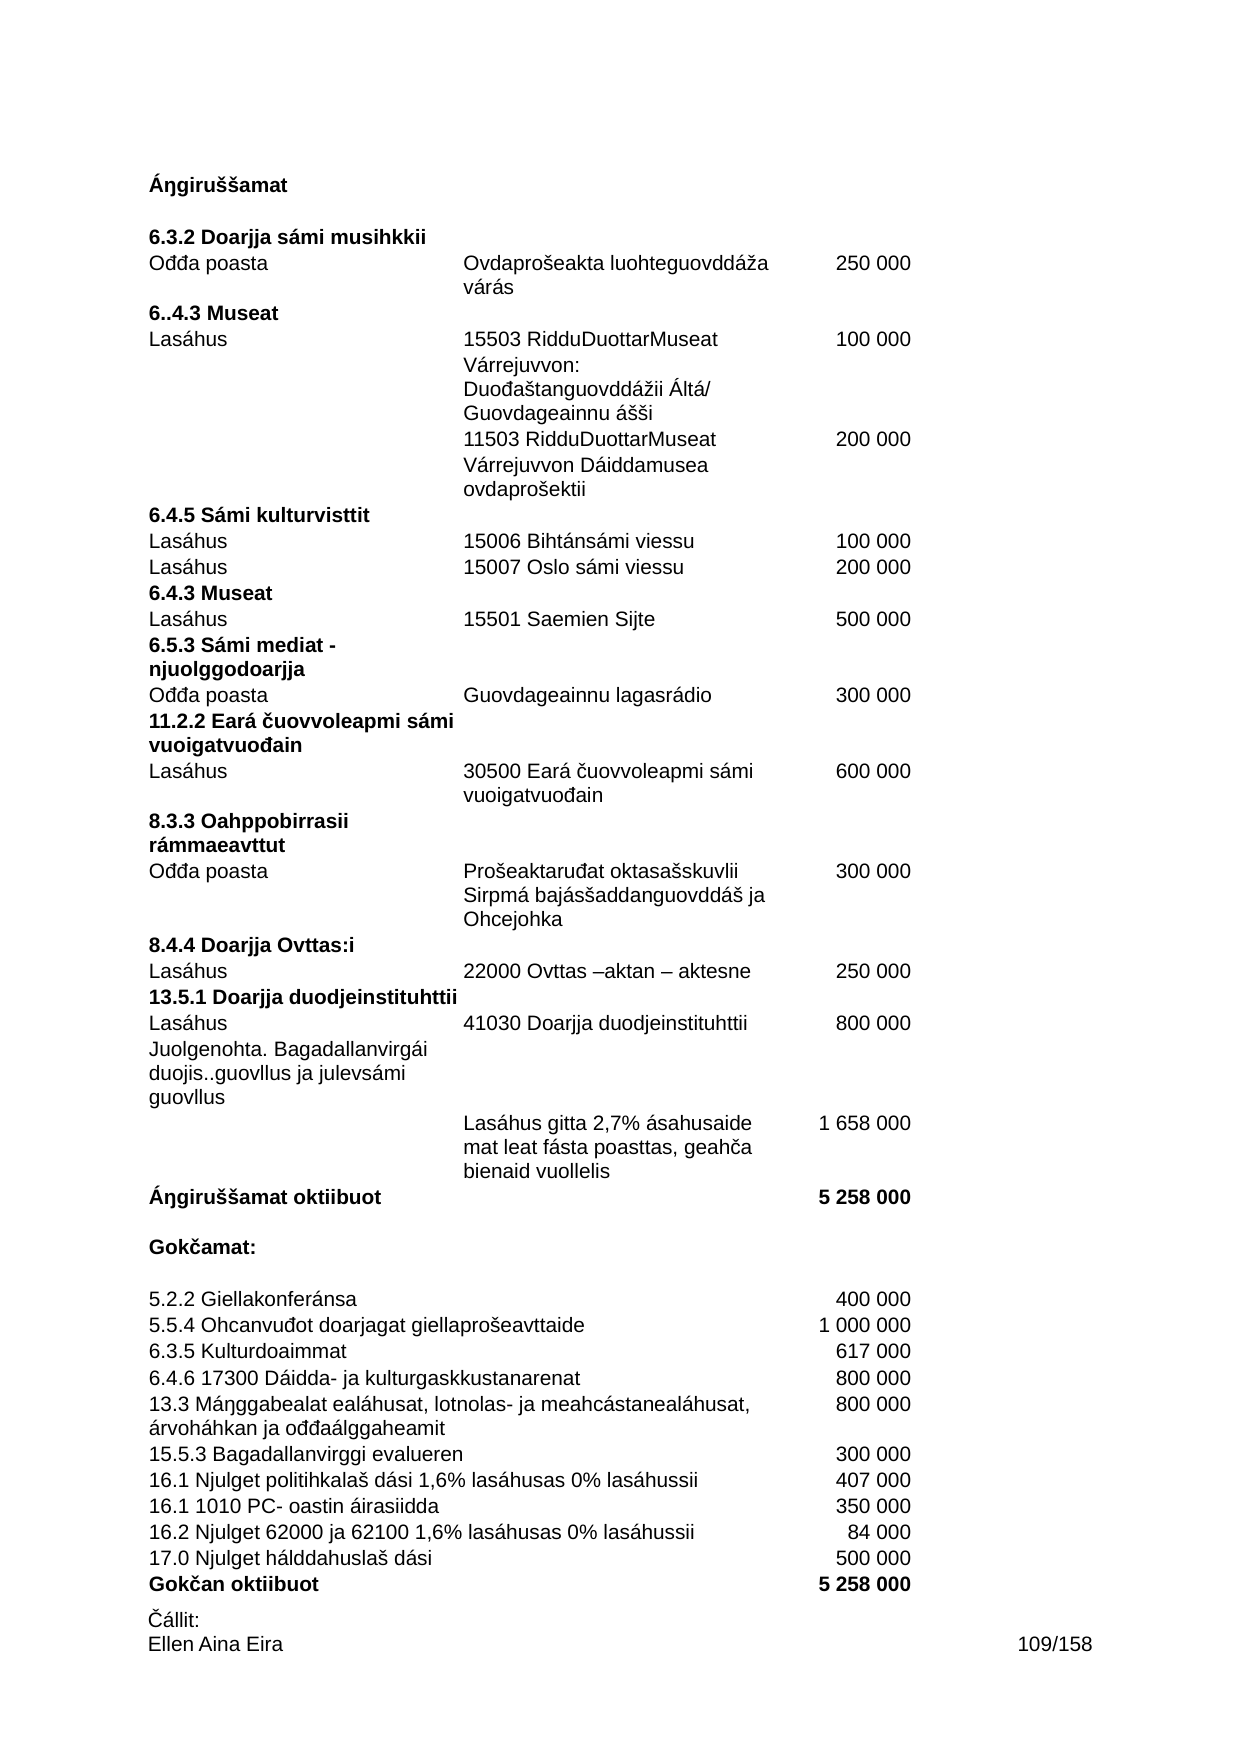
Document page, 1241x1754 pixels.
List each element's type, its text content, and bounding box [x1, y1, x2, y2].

table_cell Ođđa poasta [148, 858, 462, 932]
table_cell Ovdaprošeakta luohteguovddáža várás [462, 250, 777, 300]
table_cell 6.3.5 Kulturdoaimmat [148, 1338, 779, 1364]
table_cell [148, 426, 462, 452]
table_cell 300 000 [779, 1440, 912, 1466]
table_cell Gokčan oktiibuot [148, 1571, 779, 1597]
table_cell [462, 932, 777, 958]
table_cell 100 000 [777, 528, 912, 554]
table_cell [148, 352, 462, 426]
table_cell 15501 Saemien Sijte [462, 606, 777, 632]
table_cell Lasáhus [148, 554, 462, 580]
table_cell 41030 Doarjja duodjeinstituhttii [462, 1010, 777, 1036]
table_cell 250 000 [777, 958, 912, 984]
table_cell [148, 1110, 462, 1184]
table_cell [777, 932, 912, 958]
table_header [779, 1234, 912, 1260]
table_cell [777, 580, 912, 606]
table_cell 300 000 [777, 858, 912, 932]
table_cell 15.5.3 Bagadallanvirggi evalueren [148, 1440, 779, 1466]
table_cell [777, 198, 912, 224]
table_cell 22000 Ovttas –aktan – aktesne [462, 958, 777, 984]
table_cell 13.3 Máŋggabealat ealáhusat, lotnolas- ja meahcástanealáhusat, árvoháhkan ja ođđaálggaheamit [148, 1390, 779, 1440]
table_cell [779, 1260, 912, 1286]
table_cell [462, 502, 777, 528]
table_cell 15007 Oslo sámi viessu [462, 554, 777, 580]
table_cell Várrejuvvon Dáiddamusea ovdaprošektii [462, 452, 777, 502]
table_cell Lasáhus [148, 958, 462, 984]
table_cell 100 000 [777, 326, 912, 352]
table_cell 8.3.3 Oahppobirrasii rámmaeavttut [148, 808, 462, 858]
table_cell [777, 224, 912, 250]
table_cell 84 000 [779, 1519, 912, 1544]
table_cell [462, 224, 777, 250]
table_cell 200 000 [777, 426, 912, 452]
table_cell Várrejuvvon: Duođaštanguovddážii Áltá/ Guovdageainnu ášši [462, 352, 777, 426]
table_cell 1 000 000 [779, 1312, 912, 1338]
table_cell 1 658 000 [777, 1110, 912, 1184]
table_cell [462, 708, 777, 758]
table_header Áŋgiruššamat [148, 172, 462, 198]
table_cell 6.4.6 17300 Dáidda- ja kulturgaskkustanarenat [148, 1364, 779, 1390]
table_cell 16.1 1010 PC- oastin áirasiidda [148, 1493, 779, 1518]
table_cell [462, 984, 777, 1010]
table_header [777, 172, 912, 198]
table_cell 5 258 000 [777, 1184, 912, 1210]
table_cell [777, 808, 912, 858]
table_cell [462, 1036, 777, 1110]
table_cell 5.5.4 Ohcanvuđot doarjagat giellaprošeavttaide [148, 1312, 779, 1338]
table_cell [777, 452, 912, 502]
table_cell Guovdageainnu lagasrádio [462, 682, 777, 708]
table_header [136, 148, 1104, 1597]
table_cell Lasáhus [148, 528, 462, 554]
table_cell [777, 300, 912, 326]
table_cell 300 000 [777, 682, 912, 708]
table_cell [462, 808, 777, 858]
table_cell Lasáhus [148, 326, 462, 352]
table_cell [148, 1260, 779, 1286]
table_cell 6.4.5 Sámi kulturvisttit [148, 502, 462, 528]
table_cell Ođđa poasta [148, 250, 462, 300]
table_cell [462, 198, 777, 224]
table_cell 13.5.1 Doarjja duodjeinstituhttii [148, 984, 462, 1010]
table_cell [148, 198, 462, 224]
table_cell 500 000 [779, 1545, 912, 1571]
table_cell 6..4.3 Museat [148, 300, 462, 326]
table_cell [462, 632, 777, 682]
table_header [462, 172, 777, 198]
table_cell [777, 984, 912, 1010]
table_cell 600 000 [777, 758, 912, 808]
table_cell 400 000 [779, 1286, 912, 1312]
table_cell 5.2.2 Giellakonferánsa [148, 1286, 779, 1312]
table_cell 5 258 000 [779, 1571, 912, 1597]
table_cell [462, 580, 777, 606]
table_cell 250 000 [777, 250, 912, 300]
table_cell 200 000 [777, 554, 912, 580]
table_cell [462, 300, 777, 326]
table_cell [148, 452, 462, 502]
table_cell Lasáhus [148, 758, 462, 808]
table_cell 6.4.3 Museat [148, 580, 462, 606]
table_cell 500 000 [777, 606, 912, 632]
table_cell 17.0 Njulget hálddahuslaš dási [148, 1545, 779, 1571]
table_cell 617 000 [779, 1338, 912, 1364]
table_cell [777, 708, 912, 758]
table_cell [777, 352, 912, 426]
table_cell Ođđa poasta [148, 682, 462, 708]
table_cell Lasáhus [148, 1010, 462, 1036]
table_cell [777, 632, 912, 682]
table_cell 15503 RidduDuottarMuseat [462, 326, 777, 352]
table_cell 6.5.3 Sámi mediat - njuolggodoarjja [148, 632, 462, 682]
table_cell 11503 RidduDuottarMuseat [462, 426, 777, 452]
table_cell [462, 1184, 777, 1210]
table_cell [777, 502, 912, 528]
table_cell Lasáhus gitta 2,7% ásahusaide mat leat fásta poasttas, geahča bienaid vuollelis [462, 1110, 777, 1184]
table_cell 15006 Bihtánsámi viessu [462, 528, 777, 554]
table_cell 30500 Eará čuovvoleapmi sámi vuoigatvuođain [462, 758, 777, 808]
table_cell Áŋgiruššamat oktiibuot [148, 1184, 462, 1210]
table_cell 11.2.2 Eará čuovvoleapmi sámi vuoigatvuođain [148, 708, 462, 758]
table_cell 8.4.4 Doarjja Ovttas:i [148, 932, 462, 958]
table_cell Lasáhus [148, 606, 462, 632]
table_cell Juolgenohta. Bagadallanvirgái duojis..guovllus ja julevsámi guovllus [148, 1036, 462, 1110]
table_cell 800 000 [779, 1390, 912, 1440]
table_cell Prošeaktaruđat oktasašskuvlii Sirpmá bajásšaddanguovddáš ja Ohcejohka [462, 858, 777, 932]
table_cell 800 000 [779, 1364, 912, 1390]
table_cell 6.3.2 Doarjja sámi musihkkii [148, 224, 462, 250]
table_cell 350 000 [779, 1493, 912, 1518]
table_cell 407 000 [779, 1466, 912, 1492]
table_cell 800 000 [777, 1010, 912, 1036]
table_cell 16.2 Njulget 62000 ja 62100 1,6% lasáhusas 0% lasáhussii [148, 1519, 779, 1544]
table_header Gokčamat: [148, 1234, 779, 1260]
table_cell [777, 1036, 912, 1110]
table_cell 16.1 Njulget politihkalaš dási 1,6% lasáhusas 0% lasáhussii [148, 1466, 779, 1492]
